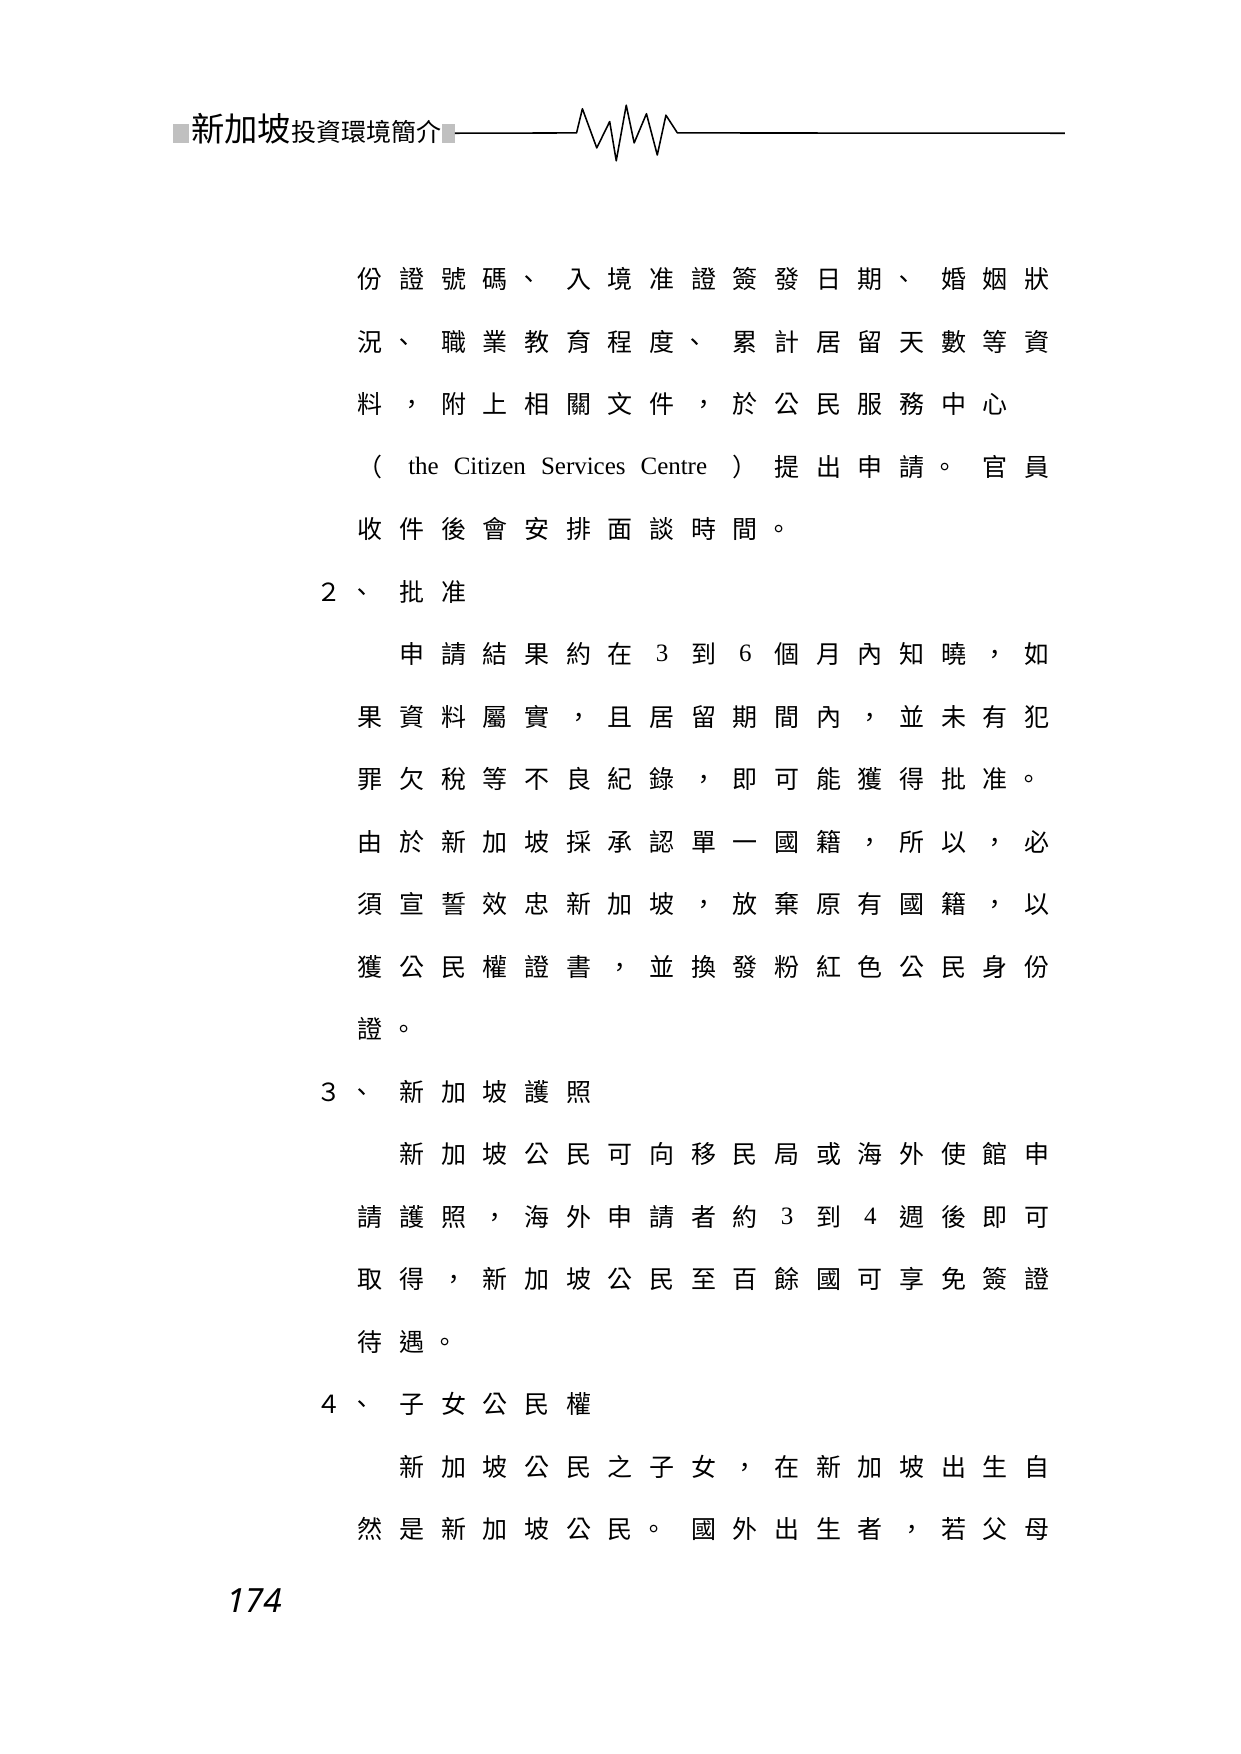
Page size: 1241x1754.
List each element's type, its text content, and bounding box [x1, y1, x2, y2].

text 新加坡公民可向移民局或海外使館申請護照，海外申請者約3到4週後即可取得，新加坡公民至百餘國可享免簽證待遇。 [330, 1111, 1058, 1361]
text ３、新加坡護照 [281, 1049, 1058, 1111]
text 申請結果約在3到6個月內知曉，如果資料屬實，且居留期間內，並未有犯罪欠稅等不良紀錄，即可能獲得批准。由於新加坡採承認單一國籍，所以，必須宣誓效忠新加坡，放棄原有國籍，以獲公民權證書，並換發粉紅色公民身份證。 [330, 611, 1058, 1049]
text ４、子女公民權 [281, 1361, 1058, 1424]
text ２、批准 [281, 549, 1058, 611]
text 份證號碼、入境准證簽發日期、婚姻狀況、職業教育程度、累計居留天數等資料，附上相關文件，於公民服務中心（the Citizen Services Centre）提出申請。官員收件後會安排面談時間。 [330, 236, 1058, 549]
text 新加坡公民之子女，在新加坡出生自然是新加坡公民。國外出生者，若父母 [330, 1424, 1058, 1549]
